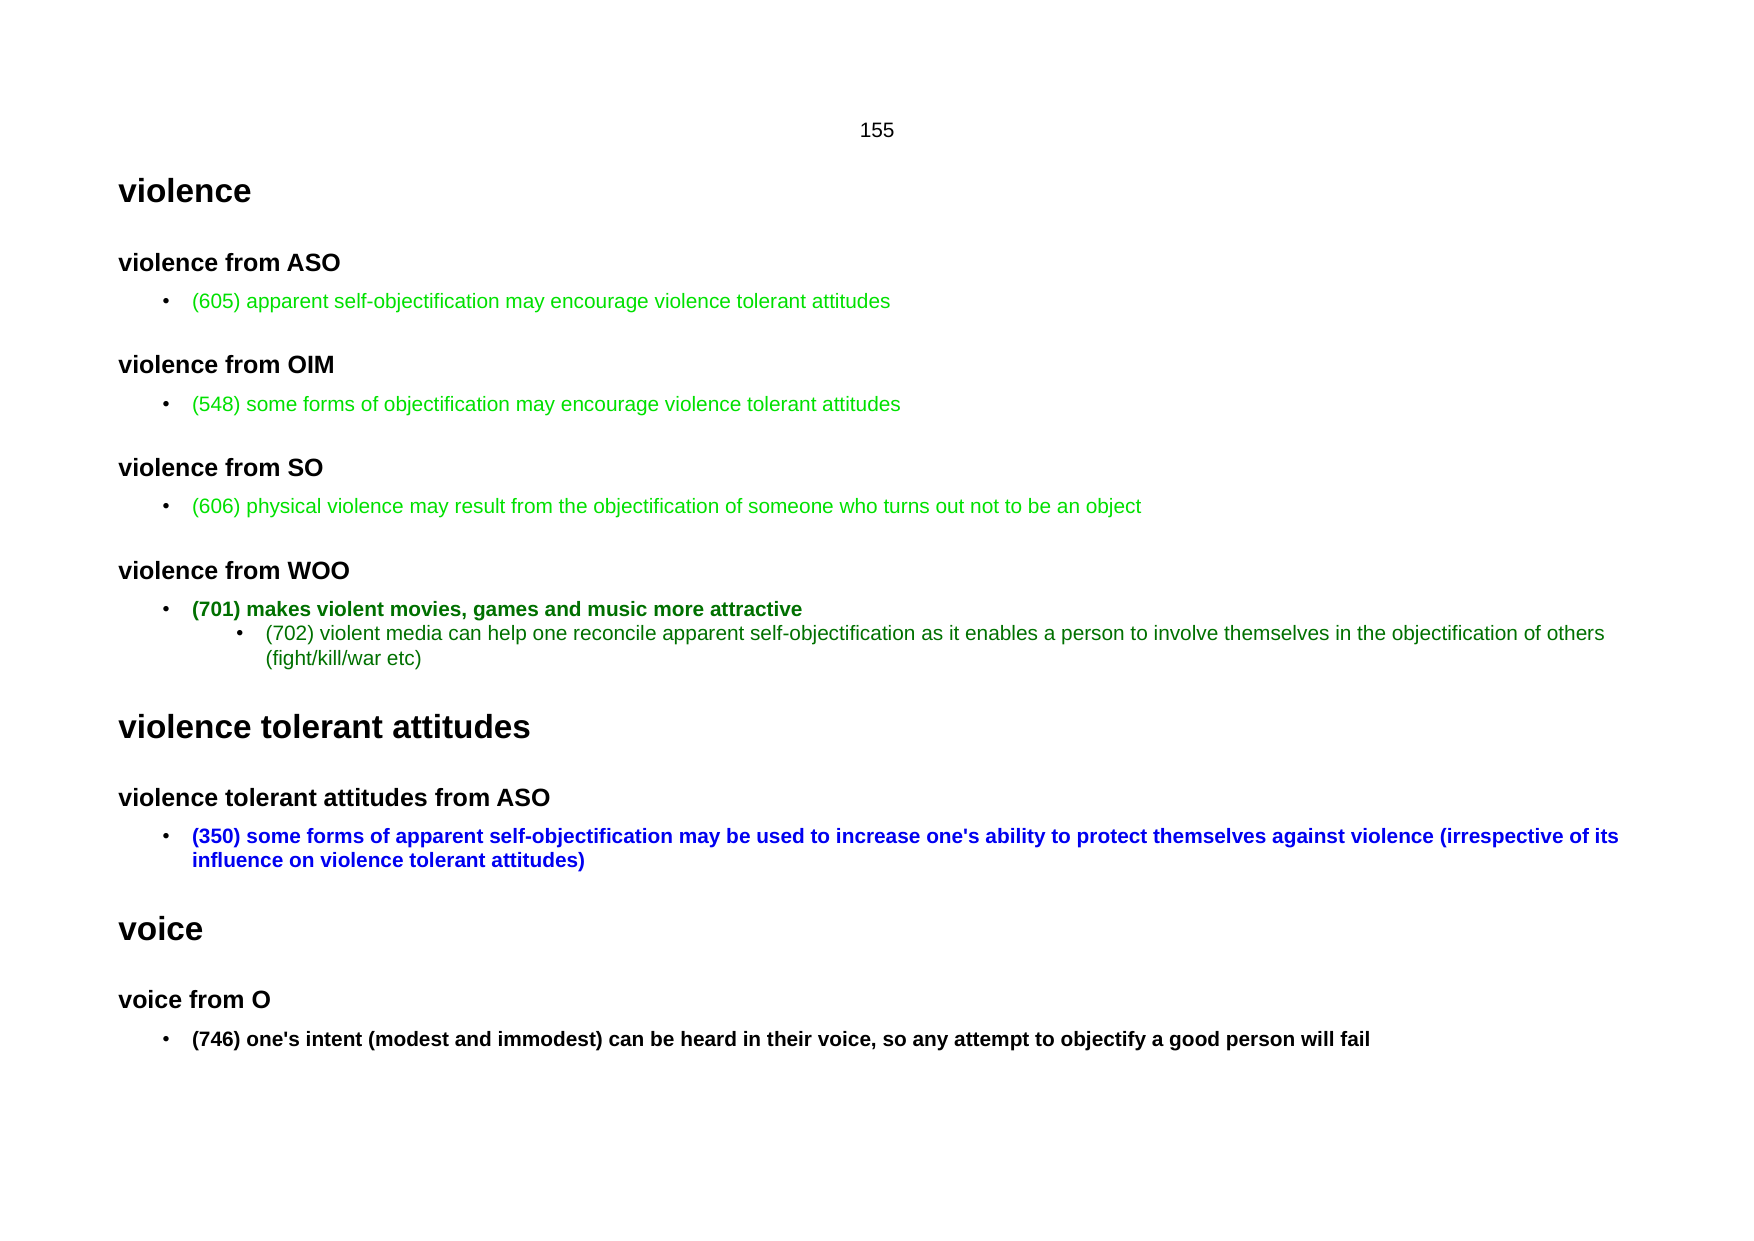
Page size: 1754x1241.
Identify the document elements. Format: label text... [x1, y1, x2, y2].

subtitle violence from SO [118, 453, 1636, 482]
subtitle violence tolerant attitudes [118, 707, 1636, 745]
subtitle violence from OIM [118, 350, 1636, 379]
list (350) some forms of apparent self-objectification may be used to increase one's ability to protect themselves against violence (irrespective of its influence on violence tolerant attitudes) [162, 824, 1636, 872]
subtitle voice from O [118, 985, 1636, 1014]
subtitle voice [118, 909, 1636, 948]
list (606) physical violence may result from the objectification of someone who turns out not to be an object [162, 494, 1636, 518]
list (701) makes violent movies, games and music more attractive [162, 597, 1636, 621]
subtitle violence tolerant attitudes from ASO [118, 783, 1636, 811]
subtitle violence from WOO [118, 556, 1636, 585]
list (548) some forms of objectification may encourage violence tolerant attitudes [162, 392, 1636, 416]
list (702) violent media can help one reconcile apparent self-objectification as it enables a person to involve themselves in the objectification of others (fight/kill/war etc) [236, 621, 1636, 669]
subtitle violence [118, 172, 1636, 210]
list (605) apparent self-objectification may encourage violence tolerant attitudes [162, 289, 1636, 313]
subtitle violence from ASO [118, 247, 1636, 276]
list (746) one's intent (modest and immodest) can be heard in their voice, so any attempt to objectify a good person will fail [162, 1027, 1636, 1051]
